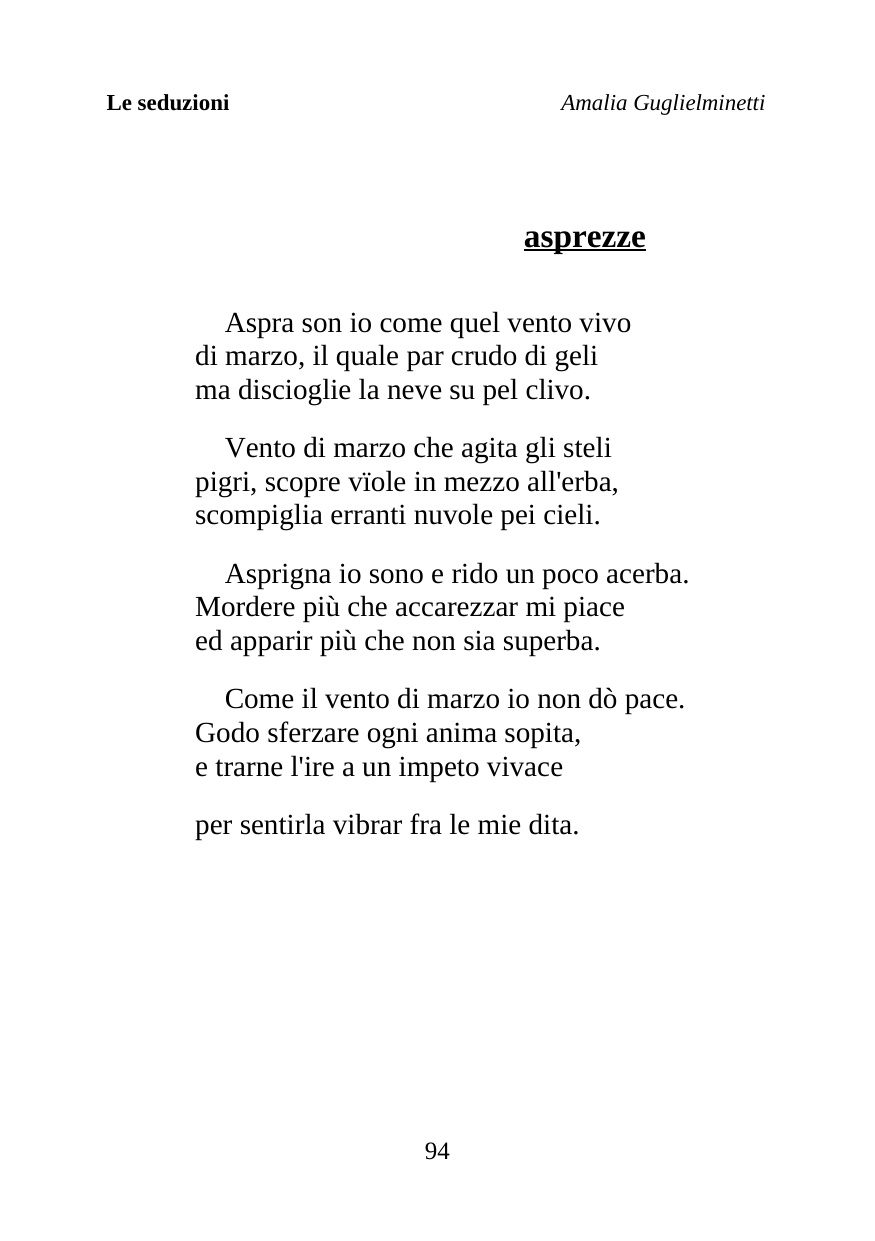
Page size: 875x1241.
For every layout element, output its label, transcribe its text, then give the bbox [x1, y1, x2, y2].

text Aspra son io come quel vento vivo di marzo, il quale par crudo di geli ma discioglie la neve su pel clivo. [195, 305, 768, 405]
subtitle asprezze [402, 216, 768, 255]
text Asprigna io sono e rido un poco acerba. Mordere più che accarezzar mi piace ed apparir più che non sia superba. [195, 556, 768, 657]
text Come il vento di marzo io non dò pace. Godo sferzare ogni anima sopita, e trarne l'ire a un impeto vivace [195, 682, 768, 782]
text per sentirla vibrar fra le mie dita. [195, 807, 768, 841]
text Vento di marzo che agita gli steli pigri, scopre vïole in mezzo all'erba, scompiglia erranti nuvole pei cieli. [195, 430, 768, 531]
